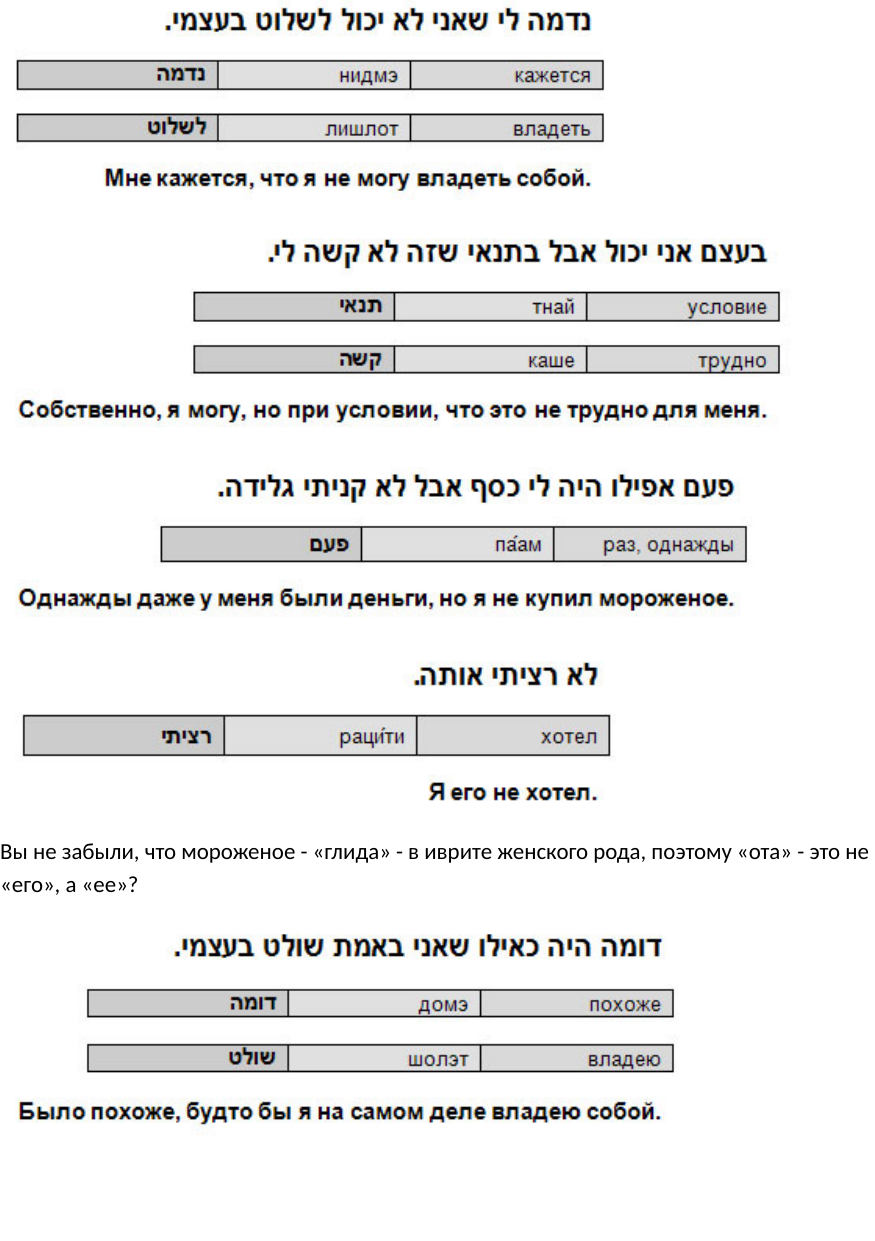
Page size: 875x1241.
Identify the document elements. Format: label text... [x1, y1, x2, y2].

picture [3, 226, 791, 443]
picture [3, 650, 626, 813]
picture [3, 0, 615, 202]
picture [3, 922, 685, 1140]
text Вы не забыли, что мороженое - «глида» - в иврите женского рода, поэтому «ота» - это не «его», а «ее»? [0, 837, 874, 898]
picture [3, 467, 758, 625]
